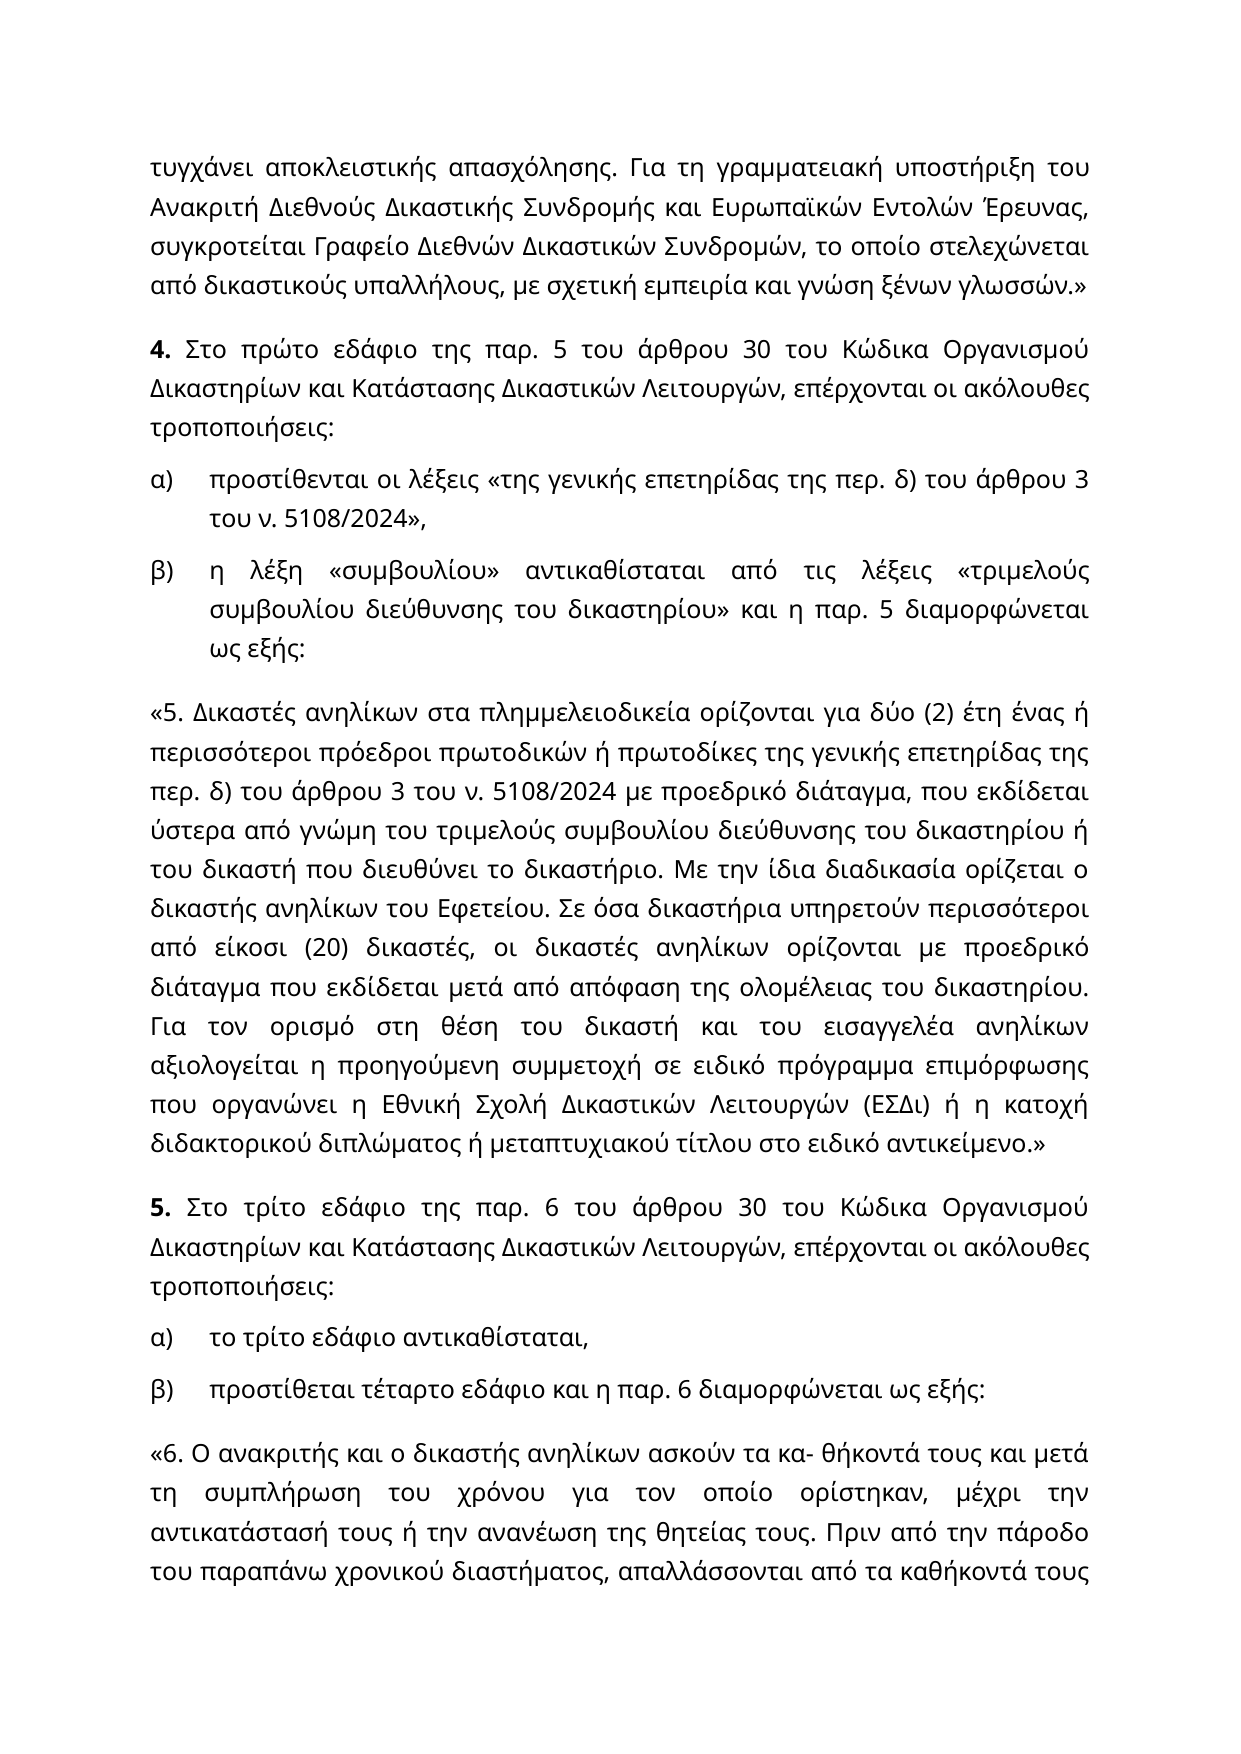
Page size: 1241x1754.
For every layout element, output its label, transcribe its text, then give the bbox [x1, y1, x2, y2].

list α) προστίθενται οι λέξεις «της γενικής επετηρίδας της περ. δ) του άρθρου 3 του ν. 5108/2024», [150, 462, 1090, 535]
list β) προστίθεται τέταρτο εδάφιο και η παρ. 6 διαμορφώνεται ως εξής: [150, 1372, 1090, 1406]
list α) το τρίτο εδάφιο αντικαθίσταται, [150, 1320, 1090, 1354]
text 5. Στο τρίτο εδάφιο της παρ. 6 του άρθρου 30 του Κώδικα Οργανισμού Δικαστηρίων και Κατάστασης Δικαστικών Λειτουργών, επέρχονται οι ακόλουθες τροποποιήσεις: [150, 1190, 1090, 1302]
text «5. Δικαστές ανηλίκων στα πλημμελειοδικεία ορίζονται για δύο (2) έτη ένας ή περισσότεροι πρόεδροι πρωτοδικών ή πρωτοδίκες της γενικής επετηρίδας της περ. δ) του άρθρου 3 του ν. 5108/2024 με προεδρικό διάταγμα, που εκδίδεται ύστερα από γνώμη του τριμελούς συμβουλίου διεύθυνσης του δικαστηρίου ή του δικαστή που διευθύνει το δικαστήριο. Με την ίδια διαδικασία ορίζεται ο δικαστής ανηλίκων του Εφετείου. Σε όσα δικαστήρια υπηρετούν περισσότεροι από είκοσι (20) δικαστές, οι δικαστές ανηλίκων ορίζονται με προεδρικό διάταγμα που εκδίδεται μετά από απόφαση της ολομέλειας του δικαστηρίου. Για τον ορισμό στη θέση του δικαστή και του εισαγγελέα ανηλίκων αξιολογείται η προηγούμενη συμμετοχή σε ειδικό πρόγραμμα επιμόρφωσης που οργανώνει η Εθνική Σχολή Δικαστικών Λειτουργών (ΕΣΔι) ή η κατοχή διδακτορικού διπλώματος ή μεταπτυχιακού τίτλου στο ειδικό αντικείμενο.» [150, 695, 1090, 1160]
text 4. Στο πρώτο εδάφιο της παρ. 5 του άρθρου 30 του Κώδικα Οργανισμού Δικαστηρίων και Κατάστασης Δικαστικών Λειτουργών, επέρχονται οι ακόλουθες τροποποιήσεις: [150, 332, 1090, 444]
list β) η λέξη «συμβουλίου» αντικαθίσταται από τις λέξεις «τριμελούς συμβουλίου διεύθυνσης του δικαστηρίου» και η παρ. 5 διαμορφώνεται ως εξής: [150, 552, 1090, 665]
text τυγχάνει αποκλειστικής απασχόλησης. Για τη γραμματειακή υποστήριξη του Ανακριτή Διεθνούς Δικαστικής Συνδρομής και Ευρωπαϊκών Εντολών Έρευνας, συγκροτείται Γραφείο Διεθνών Δικαστικών Συνδρομών, το οποίο στελεχώνεται από δικαστικούς υπαλλήλους, με σχετική εμπειρία και γνώση ξένων γλωσσών.» [150, 150, 1090, 302]
text «6. Ο ανακριτής και ο δικαστής ανηλίκων ασκούν τα κα- θήκοντά τους και μετά τη συμπλήρωση του χρόνου για τον οποίο ορίστηκαν, μέχρι την αντικατάστασή τους ή την ανανέωση της θητείας τους. Πριν από την πάροδο του παραπάνω χρονικού διαστήματος, απαλλάσσονται από τα καθήκοντά τους [150, 1436, 1090, 1587]
